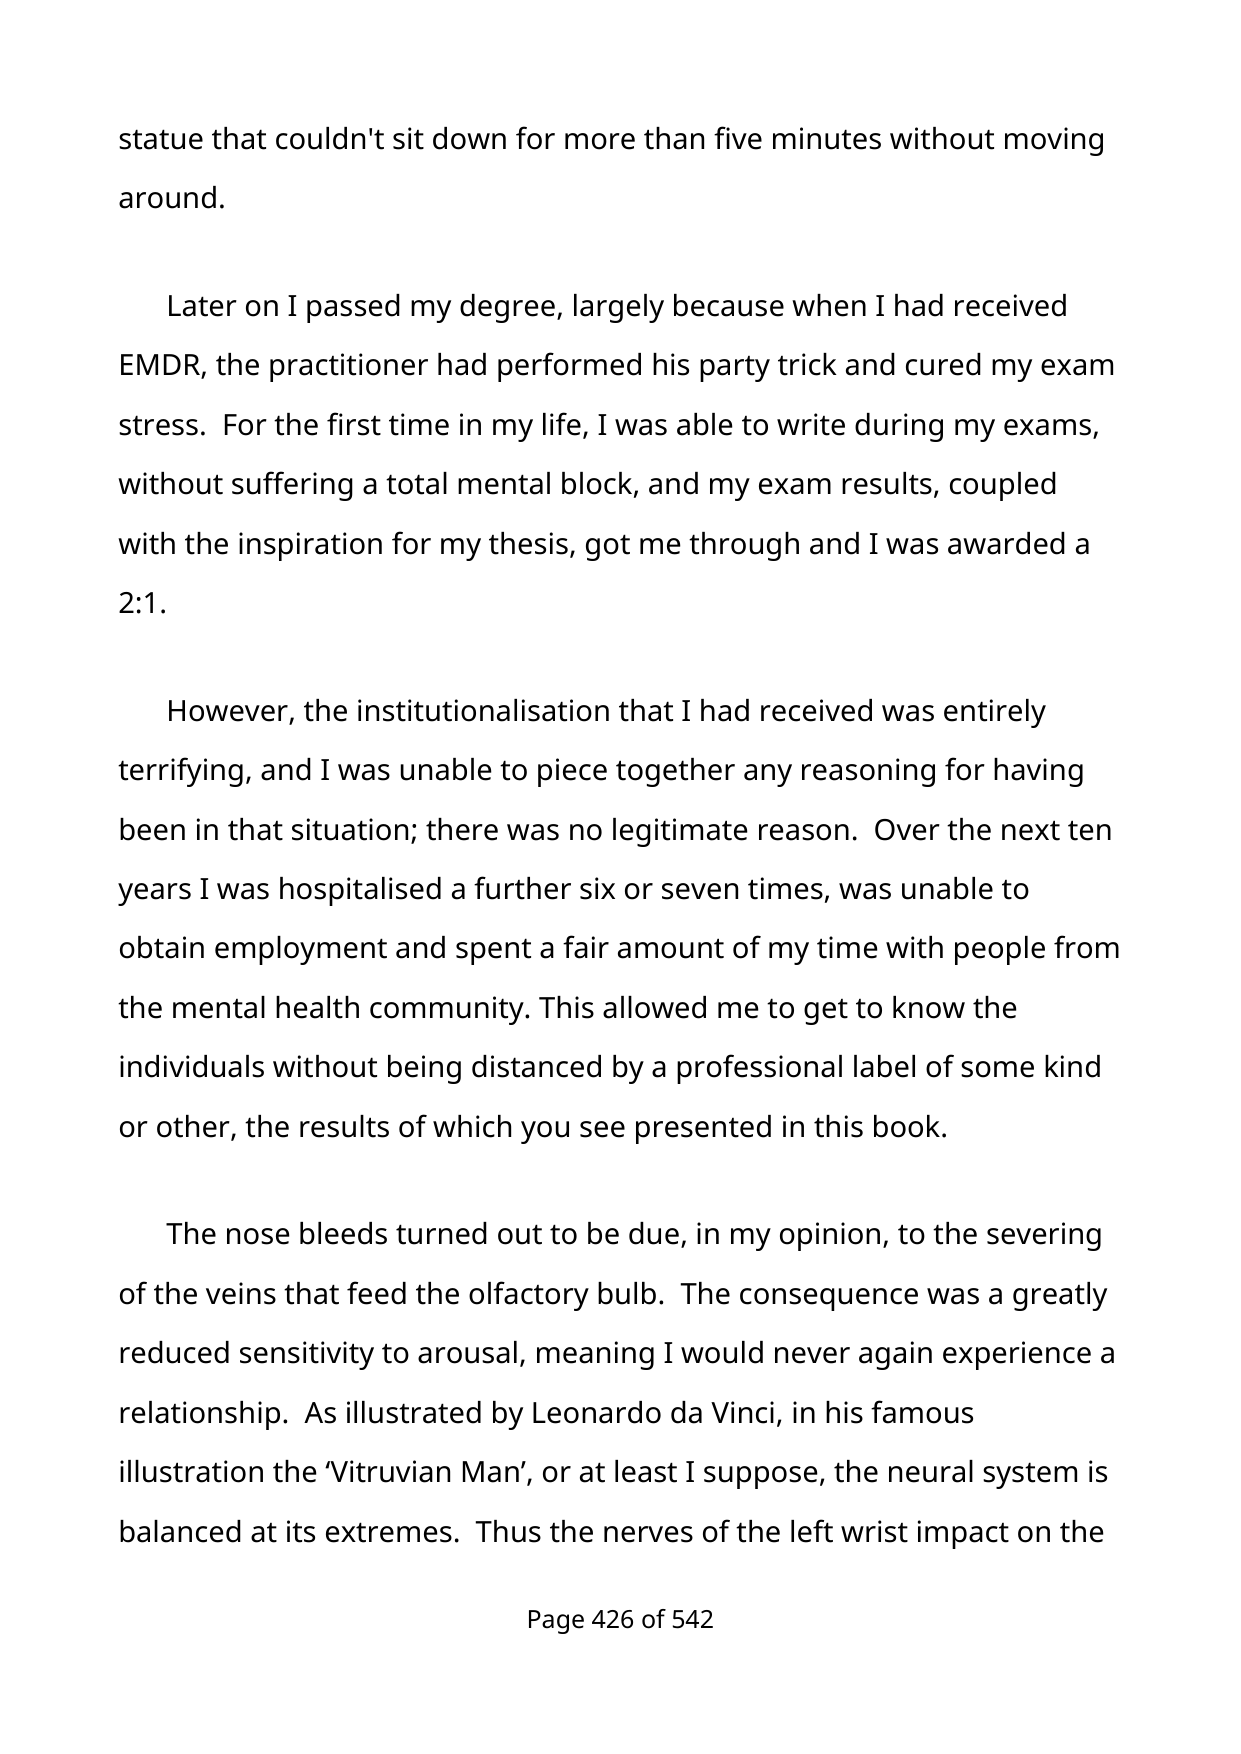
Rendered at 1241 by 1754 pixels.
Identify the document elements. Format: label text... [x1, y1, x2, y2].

text The nose bleeds turned out to be due, in my opinion, to the severing of the veins that feed the olfactory bulb. The consequence was a greatly reduced sensitivity to arousal, meaning I would never again experience a relationship. As illustrated by Leonardo da Vinci, in his famous illustration the ‘Vitruvian Man’, or at least I suppose, the neural system is balanced at its extremes. Thus the nerves of the left wrist impact on the [118, 1213, 1122, 1551]
text statue that couldn't sit down for more than five minutes without moving around. [118, 118, 1122, 217]
text However, the institutionalisation that I had received was entirely terrifying, and I was unable to piece together any reasoning for having been in that situation; there was no legitimate reason. Over the next ten years I was hospitalised a further six or seven times, was unable to obtain employment and spent a fair amount of my time with people from the mental health community. This allowed me to get to know the individuals without being distanced by a professional label of some kind or other, the results of which you see presented in this book. [118, 690, 1122, 1146]
text Later on I passed my degree, largely because when I had received EMDR, the practitioner had performed his party trick and cured my exam stress. For the first time in my life, I was able to write during my exams, without suffering a total mental block, and my exam results, coupled with the inspiration for my thesis, got me through and I was awarded a 2:1. [118, 285, 1122, 622]
